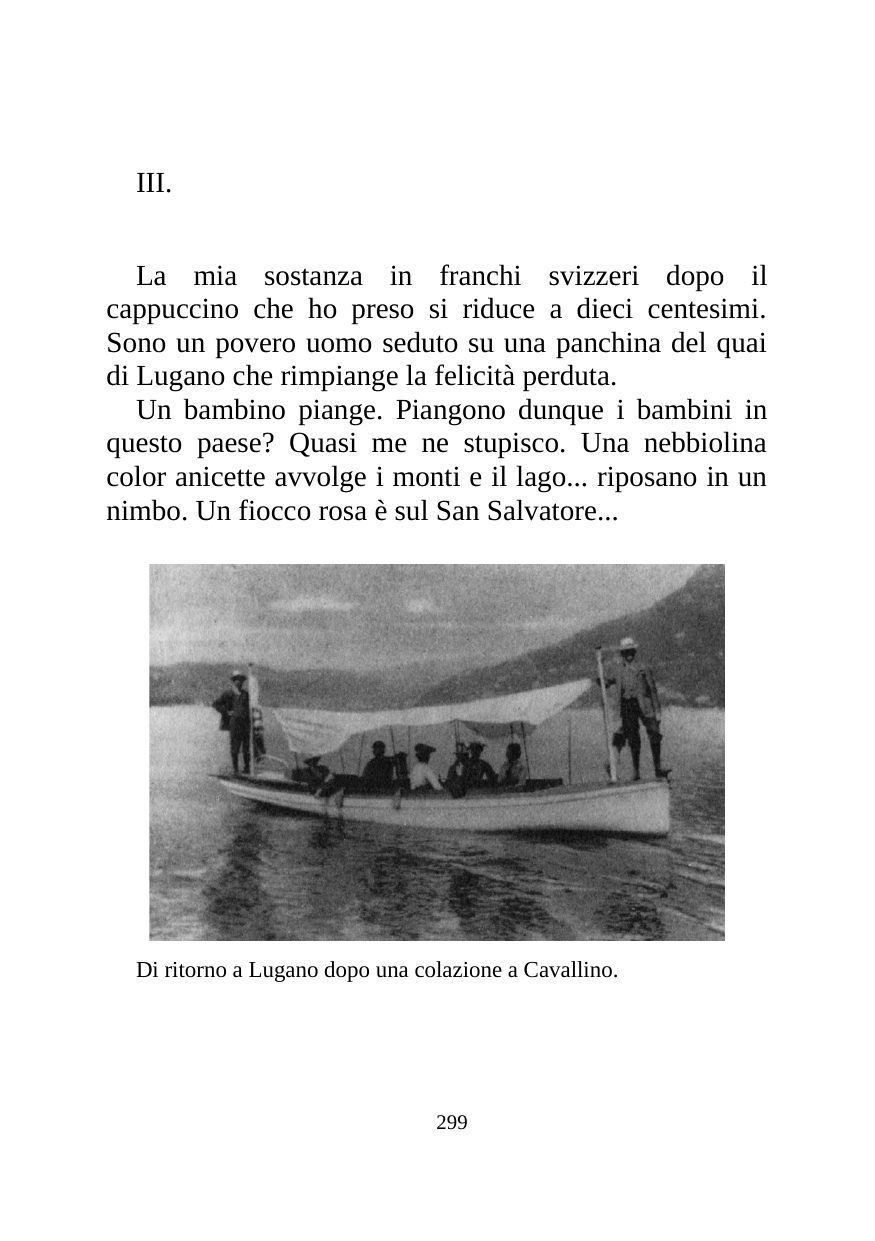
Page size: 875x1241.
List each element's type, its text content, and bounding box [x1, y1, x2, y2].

text La mia sostanza in franchi svizzeri dopo il cappuccino che ho preso si riduce a dieci centesimi. Sono un povero uomo seduto su una panchina del quai di Lugano che rimpiange la felicità perduta. [106, 258, 768, 392]
text Di ritorno a Lugano dopo una colazione a Cavallino. [106, 956, 768, 982]
picture [149, 564, 725, 941]
subtitle III. [106, 165, 768, 199]
text Un bambino piange. Piangono dunque i bambini in questo paese? Quasi me ne stupisco. Una nebbiolina color anicette avvolge i monti e il lago... riposano in un nimbo. Un fiocco rosa è sul San Salvatore... [106, 392, 768, 526]
